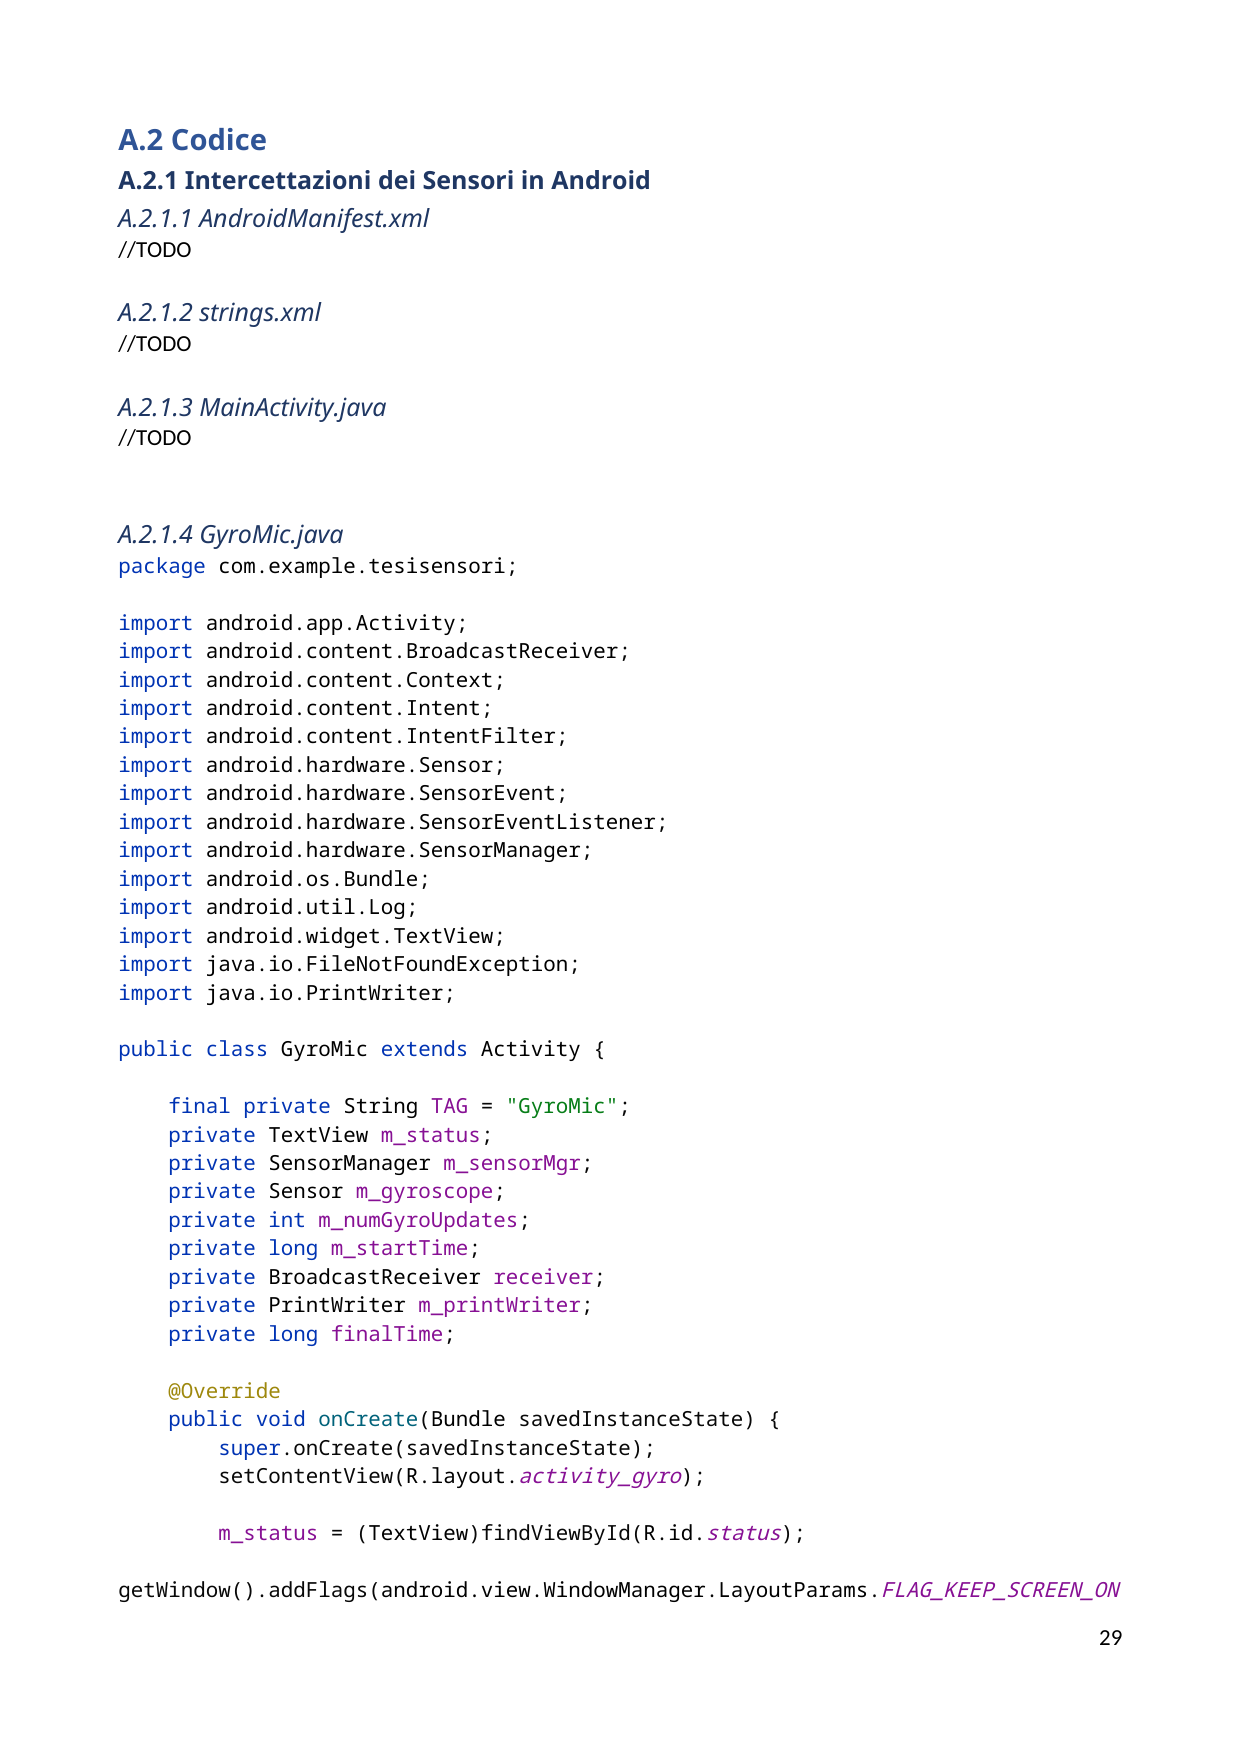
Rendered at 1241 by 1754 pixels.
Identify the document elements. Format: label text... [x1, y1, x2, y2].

text //TODO [118, 423, 1122, 451]
subtitle A.2.1 Intercettazioni dei Sensori in Android [118, 163, 1122, 197]
subtitle A.2.1.1 AndroidManifest.xml [118, 201, 1122, 235]
text //TODO [118, 235, 1122, 263]
subtitle A.2.1.4 GyroMic.java [118, 517, 1122, 551]
text package com.example.tesisensori; import android.app.Activity; import android.content.BroadcastReceiver; import android.content.Context; import android.content.Intent; import android.content.IntentFilter; import android.hardware.Sensor; import android.hardware.SensorEvent; import android.hardware.SensorEventListener; import android.hardware.SensorManager; import android.os.Bundle; import android.util.Log; import android.widget.TextView; import java.io.FileNotFoundException; import java.io.PrintWriter; public class GyroMic extends Activity { final private String TAG = "GyroMic"; private TextView m_status; private SensorManager m_sensorMgr; private Sensor m_gyroscope; private int m_numGyroUpdates; private long m_startTime; private BroadcastReceiver receiver; private PrintWriter m_printWriter; private long finalTime; @Override public void onCreate(Bundle savedInstanceState) { super.onCreate(savedInstanceState); setContentView(R.layout.activity_gyro); m_status = (TextView)findViewById(R.id.status); getWindow().addFlags(android.view.WindowManager.LayoutParams.FLAG_KEEP_SCREEN_ON [118, 551, 1122, 1603]
text //TODO [118, 329, 1122, 357]
subtitle A.2.1.3 MainActivity.java [118, 389, 1122, 423]
subtitle A.2 Codice [118, 119, 1122, 158]
subtitle A.2.1.2 strings.xml [118, 295, 1122, 329]
